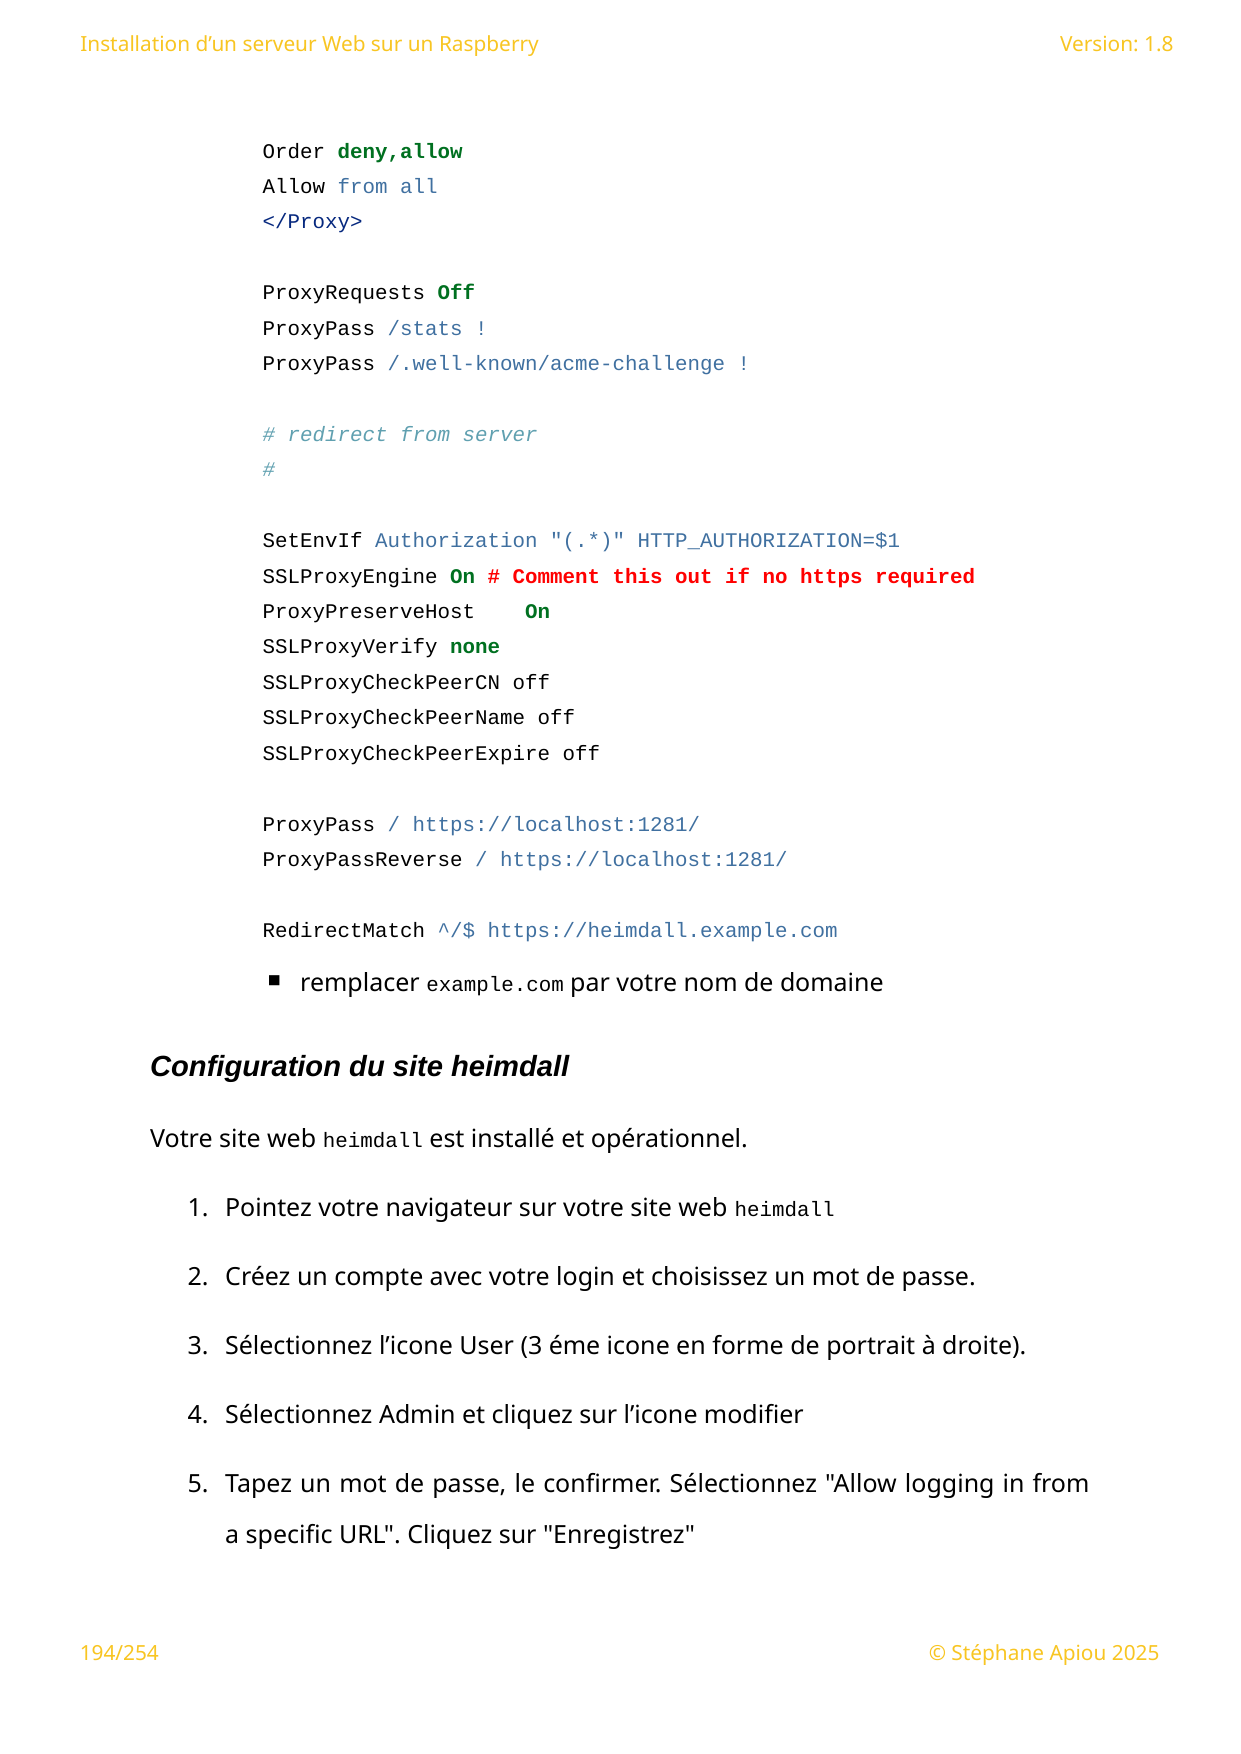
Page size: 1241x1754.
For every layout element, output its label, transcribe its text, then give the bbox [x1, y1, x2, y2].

list # redirect from server [225, 424, 1090, 448]
text Votre site web heimdall est installé et opérationnel. [150, 1121, 1090, 1155]
list Créez un compte avec votre login et choisissez un mot de passe. [187, 1259, 1090, 1293]
list Order deny,allow [225, 141, 1090, 164]
list remplacer example.com par votre nom de domaine [262, 964, 1090, 998]
list Sélectionnez Admin et cliquez sur l’icone modifier [187, 1397, 1090, 1431]
list SSLProxyVerify none [225, 637, 1090, 660]
list ProxyPass / https://localhost:1281/ [225, 814, 1090, 837]
list SSLProxyEngine On # Comment this out if no https required [225, 566, 1090, 589]
list SetEnvIf Authorization "(.*)" HTTP_AUTHORIZATION=$1 [225, 530, 1090, 554]
list # [225, 459, 1090, 483]
list ProxyPass /.well-known/acme-challenge ! [225, 353, 1090, 377]
list Tapez un mot de passe, le confirmer. Sélectionnez "Allow logging in from a specific URL". Cliquez sur "Enregistrez" [187, 1466, 1090, 1551]
list ProxyRequests Off [225, 282, 1090, 306]
list Allow from all [225, 176, 1090, 200]
list SSLProxyCheckPeerExpire off [225, 743, 1090, 766]
list </Proxy> [225, 212, 1090, 235]
list SSLProxyCheckPeerName off [225, 707, 1090, 731]
subtitle Configuration du site heimdall [150, 1049, 1090, 1083]
list ProxyPassReverse / https://localhost:1281/ [225, 849, 1090, 873]
list ProxyPass /stats ! [225, 318, 1090, 341]
list ProxyPreserveHost On [225, 601, 1090, 625]
list Pointez votre navigateur sur votre site web heimdall [187, 1190, 1090, 1224]
list SSLProxyCheckPeerCN off [225, 672, 1090, 696]
list RedirectMatch ^/$ https://heimdall.example.com [225, 920, 1090, 943]
list Sélectionnez l’icone User (3 éme icone en forme de portrait à droite). [187, 1328, 1090, 1362]
